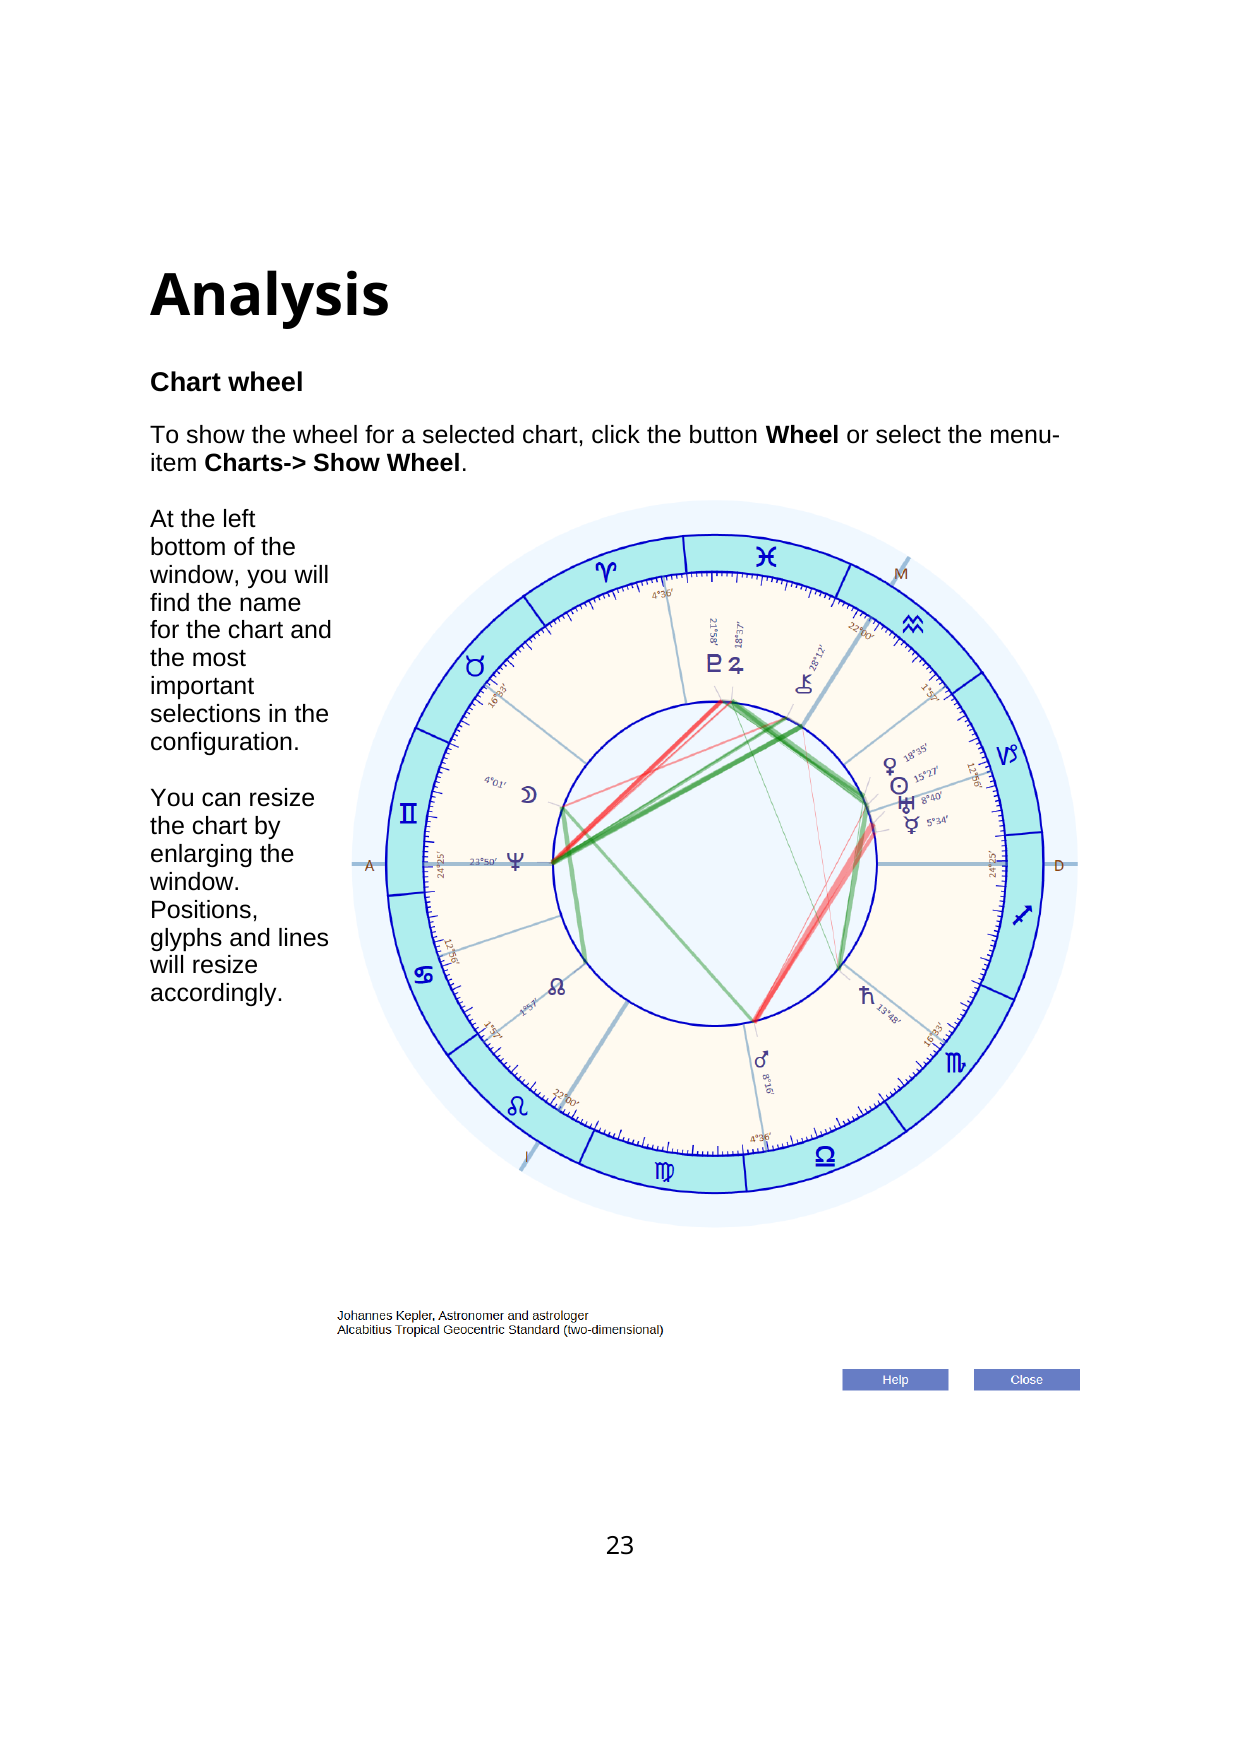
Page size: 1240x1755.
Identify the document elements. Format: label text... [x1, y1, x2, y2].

subtitle Chart wheel [150, 367, 1089, 397]
text At the left bottom of the window, you will find the name for the chart and the most important selections in the configuration. [150, 504, 337, 756]
picture [337, 497, 1085, 1395]
subtitle Analysis [150, 253, 1089, 333]
text You can resize the chart by enlarging the window. Positions, glyphs and lines will resize accordingly. [150, 784, 337, 1007]
text To show the wheel for a selected chart, click the button Wheel or select the menu-item Charts-> Show Wheel. [150, 421, 1089, 477]
